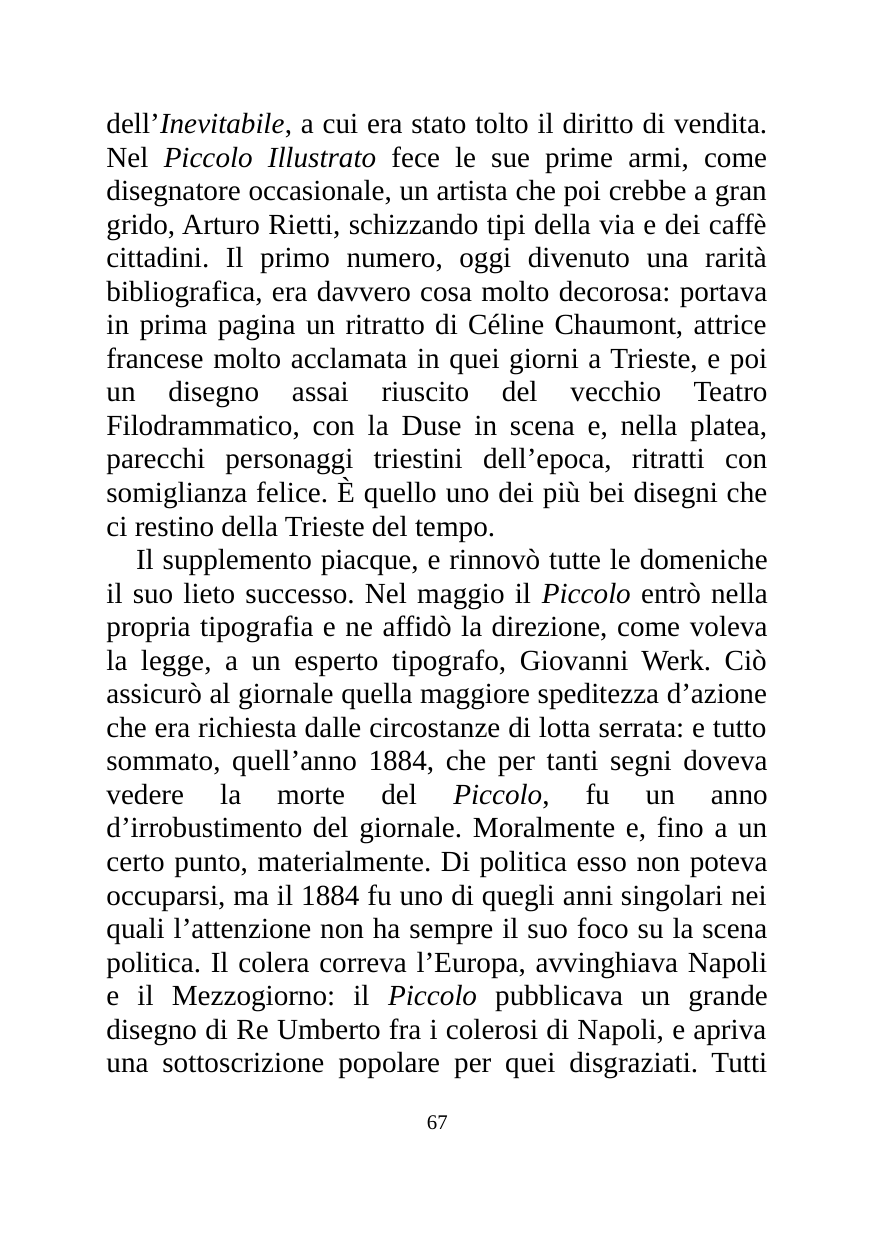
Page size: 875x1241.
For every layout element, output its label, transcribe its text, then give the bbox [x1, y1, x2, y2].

text Il supplemento piacque, e rinnovò tutte le domeniche il suo lieto successo. Nel maggio il Piccolo entrò nella propria tipografia e ne affidò la direzione, come voleva la legge, a un esperto tipografo, Giovanni Werk. Ciò assicurò al giornale quella maggiore speditezza d’azione che era richiesta dalle circostanze di lotta serrata: e tutto sommato, quell’anno 1884, che per tanti segni doveva vedere la morte del Piccolo, fu un anno d’irrobustimento del giornale. Moralmente e, fino a un certo punto, materialmente. Di politica esso non poteva occuparsi, ma il 1884 fu uno di quegli anni singolari nei quali l’attenzione non ha sempre il suo foco su la scena politica. Il colera correva l’Europa, avvinghiava Napoli e il Mezzogiorno: il Piccolo pubblicava un grande disegno di Re Umberto fra i colerosi di Napoli, e apriva una sottoscrizione popolare per quei disgraziati. Tutti [106, 542, 768, 1079]
text dell’Inevitabile, a cui era stato tolto il diritto di vendita. Nel Piccolo Illustrato fece le sue prime armi, come disegnatore occasionale, un artista che poi crebbe a gran grido, Arturo Rietti, schizzando tipi della via e dei caffè cittadini. Il primo numero, oggi divenuto una rarità bibliografica, era davvero cosa molto decorosa: portava in prima pagina un ritratto di Céline Chaumont, attrice francese molto acclamata in quei giorni a Trieste, e poi un disegno assai riuscito del vecchio Teatro Filodrammatico, con la Duse in scena e, nella platea, parecchi personaggi triestini dell’epoca, ritratti con somiglianza felice. È quello uno dei più bei disegni che ci restino della Trieste del tempo. [106, 106, 768, 542]
